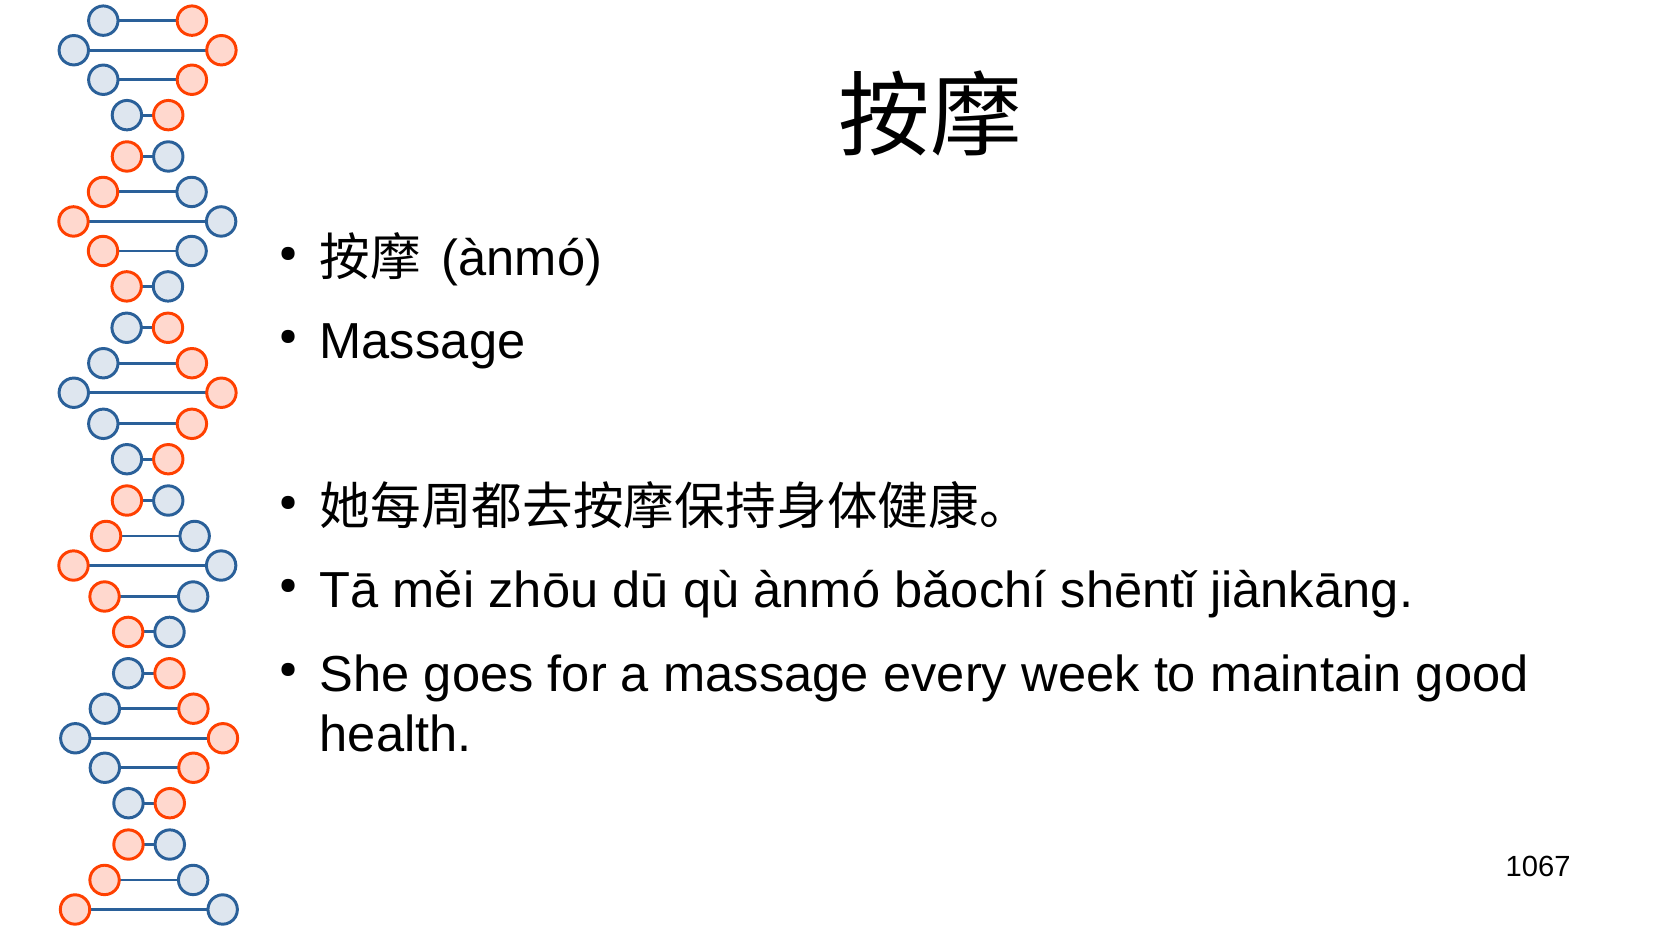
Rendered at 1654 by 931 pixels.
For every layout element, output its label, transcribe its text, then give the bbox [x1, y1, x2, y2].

title 按摩 [265, 35, 1595, 189]
list 按摩 (ànmó) Massage 她每周都去按摩保持身体健康。 Tā měi zhōu dū qù ànmó bǎochí shēntǐ jiànkāng. She goes for a massage every week to maintain good health. [265, 224, 1595, 764]
